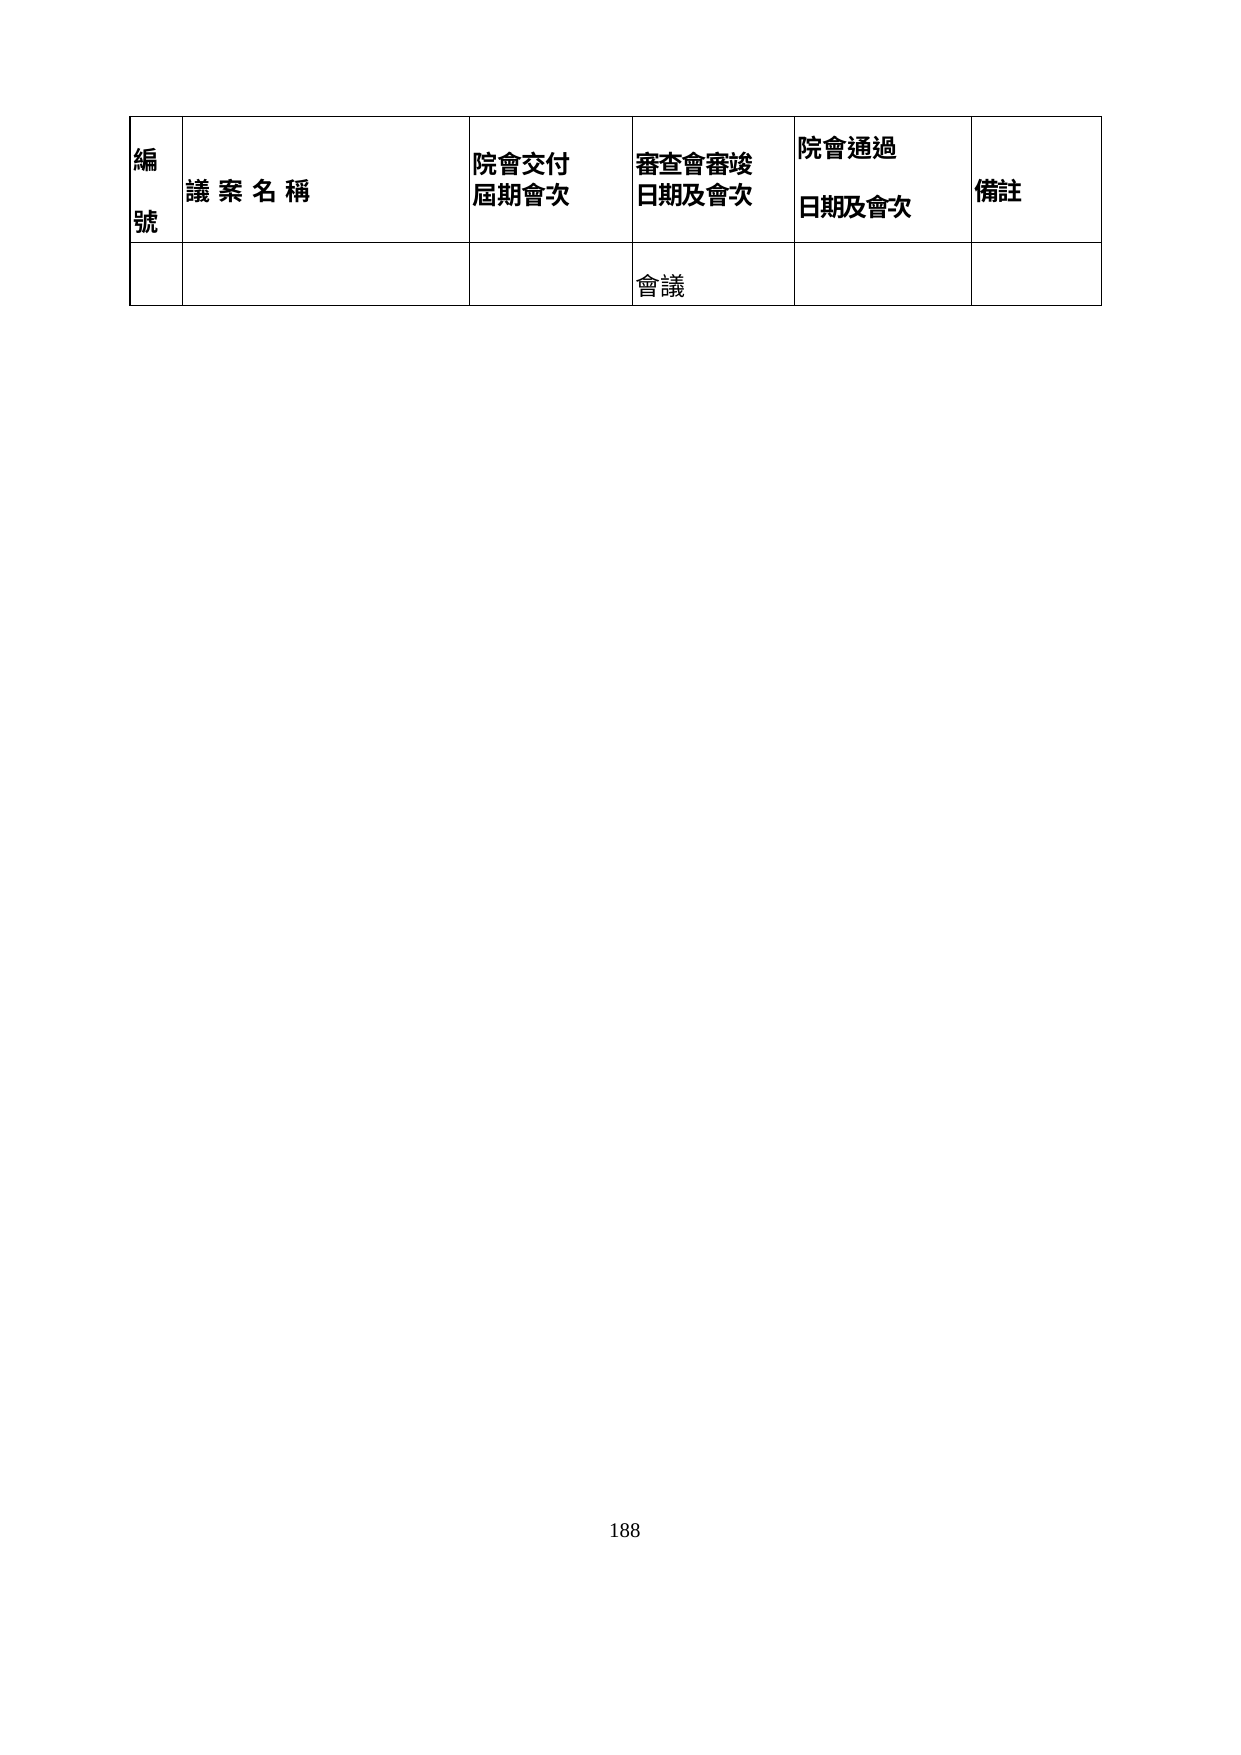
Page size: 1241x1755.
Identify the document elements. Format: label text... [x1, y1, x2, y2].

table_cell [972, 243, 1101, 305]
table_header 議案名稱 [183, 117, 469, 242]
table_header 備註 [972, 117, 1101, 242]
table_cell [795, 243, 971, 305]
table_header 院會通過 日期及會次 [795, 117, 971, 242]
table_header 院會交付 屆期會次 [470, 117, 632, 242]
table_header 審查會審竣 日期及會次 [633, 117, 794, 242]
table_cell 會議 [633, 243, 794, 305]
table_cell [131, 243, 182, 305]
table_cell [183, 243, 469, 305]
table_header 編號 [131, 117, 182, 242]
table_cell [470, 243, 632, 305]
